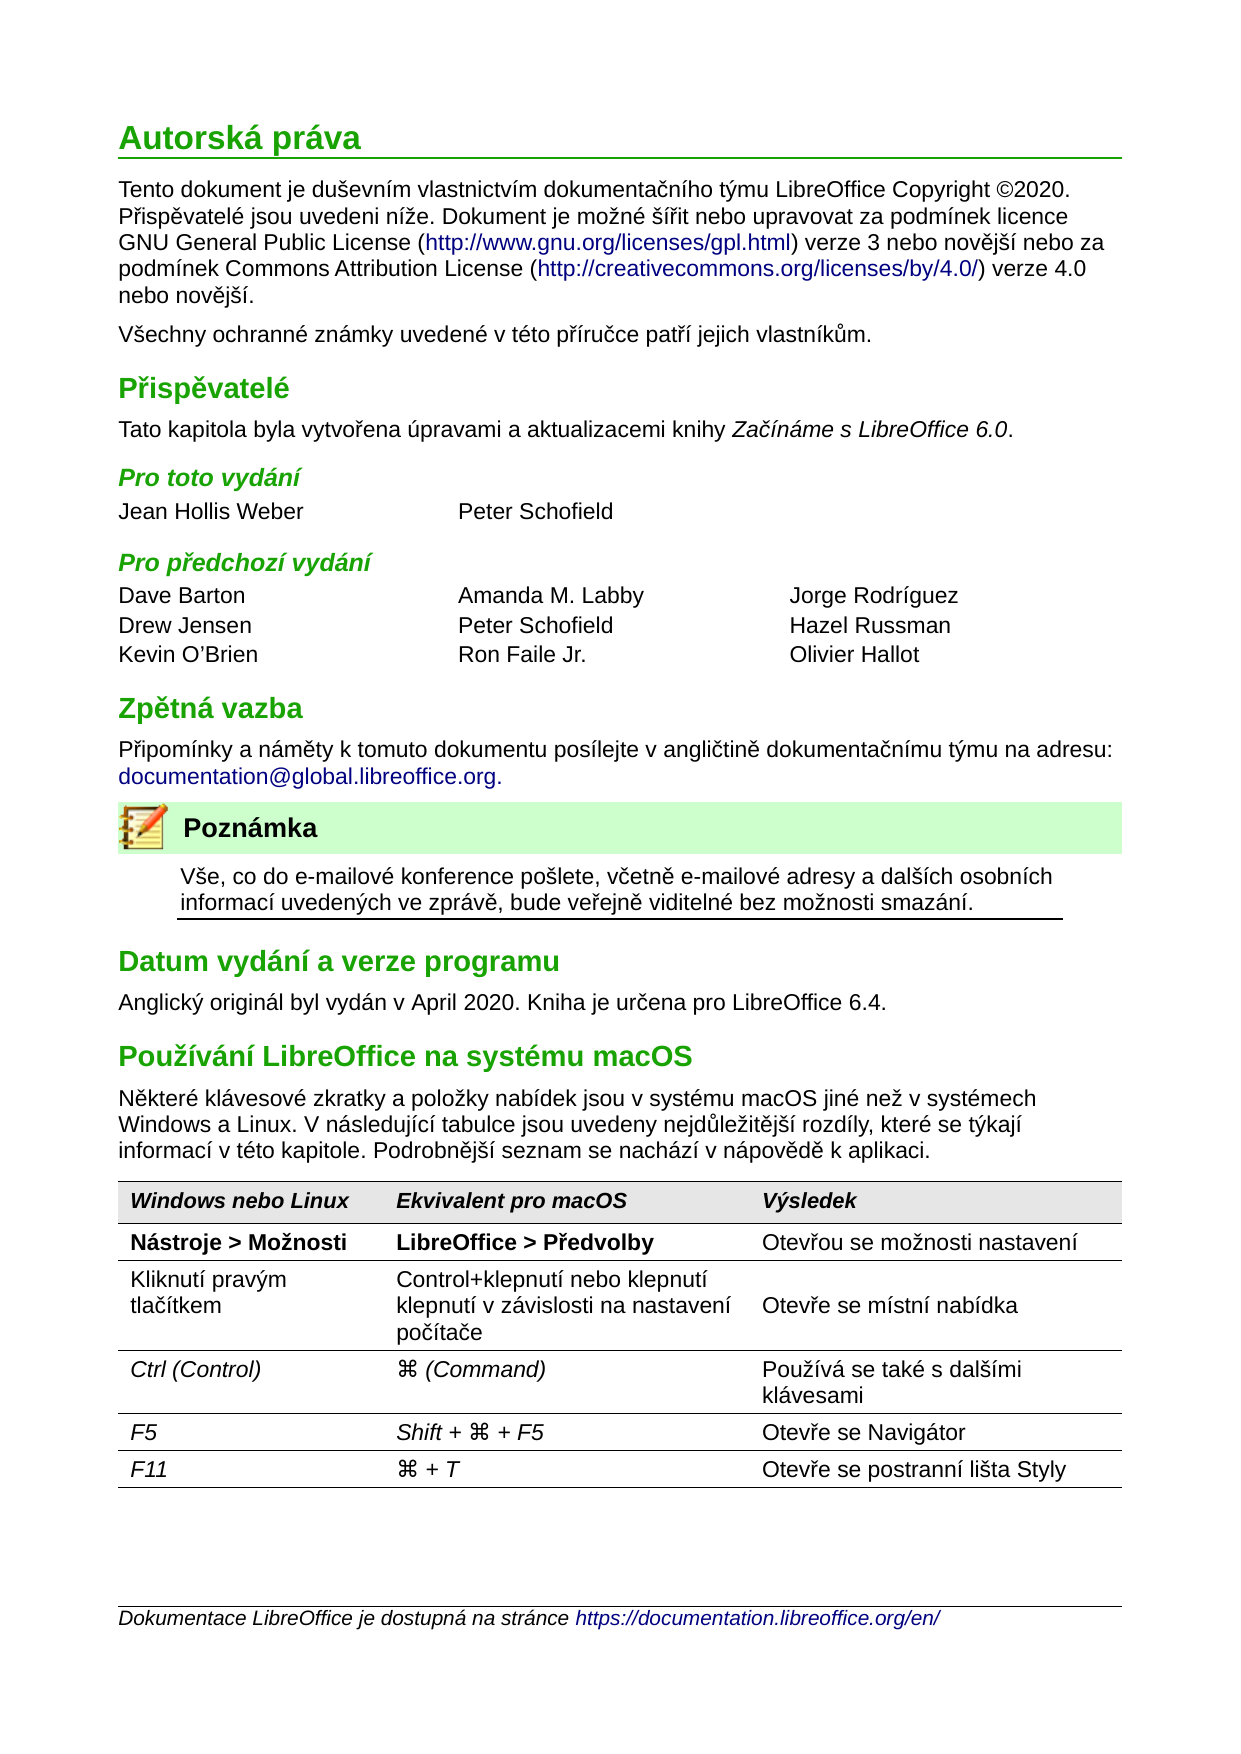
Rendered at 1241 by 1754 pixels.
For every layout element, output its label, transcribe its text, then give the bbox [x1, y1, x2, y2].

table_cell ⌘ (Command) [384, 1351, 750, 1413]
table_cell Otevřou se možnosti nastavení [750, 1224, 1122, 1260]
table_header Ekvivalent pro macOS [384, 1182, 750, 1223]
table_cell Používá se také s dalšími klávesami [750, 1351, 1122, 1413]
table_cell Olivier Hallot [789, 641, 1122, 667]
table_header Windows nebo Linux [118, 1182, 384, 1223]
table_header Jorge Rodríguez [789, 582, 1122, 612]
text Připomínky a náměty k tomuto dokumentu posílejte v angličtině dokumentačnímu týmu na adresu: documentation@global.libreoffice.org. [118, 736, 1122, 789]
table_cell Otevře se místní nabídka [750, 1261, 1122, 1349]
text Anglický originál byl vydán v dubnu 2020. Kniha je určena pro LibreOffice 6.4. [118, 989, 1122, 1016]
table_cell Kevin O’Brien [118, 641, 458, 667]
table_cell ⌘ + T [384, 1451, 750, 1487]
subtitle Pro toto vydání [118, 463, 1122, 492]
table_cell Peter Schofield [458, 612, 789, 641]
text Vše, co do e-mailové konference pošlete, včetně e-mailové adresy a dalších osobních informací uvedených ve zprávě, bude veřejně viditelné bez možnosti smazání. [177, 859, 1063, 918]
table_cell Ctrl (Control) [118, 1351, 384, 1413]
table_cell Otevře se Navigátor [750, 1414, 1122, 1450]
table_header [789, 498, 1122, 527]
table_cell Nástroje > Možnosti [118, 1224, 384, 1260]
table_cell F5 [118, 1414, 384, 1450]
text Některé klávesové zkratky a položky nabídek jsou v systému macOS jiné než v systémech Windows a Linux. V následující tabulce jsou uvedeny nejdůležitější rozdíly, které se týkají informací v této kapitole. Podrobnější seznam se nachází v nápovědě k aplikaci. [118, 1085, 1122, 1164]
subtitle Autorská práva [118, 118, 1122, 157]
table_cell LibreOffice > Předvolby [384, 1224, 750, 1260]
subtitle Datum vydání a verze programu [118, 944, 1122, 978]
picture [119, 802, 170, 853]
table_header Amanda M. Labby [458, 582, 789, 612]
subtitle Používání LibreOffice na systému macOS [118, 1039, 1122, 1073]
text Tato kapitola byla vytvořena úpravami a aktualizacemi knihy Začínáme s LibreOffice 6.0. [118, 416, 1122, 442]
table_cell Hazel Russman [789, 612, 1122, 641]
table_cell F11 [118, 1451, 384, 1487]
subtitle Pro předchozí vydání [118, 548, 1122, 576]
table_cell Shift + ⌘ + F5 [384, 1414, 750, 1450]
text Všechny ochranné známky uvedené v této příručce patří jejich vlastníkům. [118, 321, 1122, 347]
table_cell Kliknutí pravým tlačítkem [118, 1261, 384, 1349]
table_cell Otevře se postranní lišta Styly [750, 1451, 1122, 1487]
subtitle Zpětná vazba [118, 691, 1122, 724]
table_cell Ron Faile Jr. [458, 641, 789, 667]
subtitle Poznámka [118, 809, 1122, 849]
subtitle Přispěvatelé [118, 371, 1122, 404]
table_header Dave Barton [118, 582, 458, 612]
table_header Peter Schofield [458, 498, 789, 527]
text Tento dokument je duševním vlastnictvím dokumentačního týmu LibreOffice Copyright ©2020. Přispěvatelé jsou uvedeni níže. Dokument je možné šířit nebo upravovat za podmínek licence GNU General Public License (http://www.gnu.org/licenses/gpl.html) verze 3 nebo novější nebo za podmínek Commons Attribution License (http://creativecommons.org/licenses/by/4.0/) verze 4.0 nebo novější. [118, 176, 1122, 308]
table_cell Control+klepnutí nebo klepnutí klepnutí v závislosti na nastavení počítače [384, 1261, 750, 1349]
table_header Jean Hollis Weber [118, 498, 458, 527]
table_header Výsledek [750, 1182, 1122, 1223]
table_cell Drew Jensen [118, 612, 458, 641]
